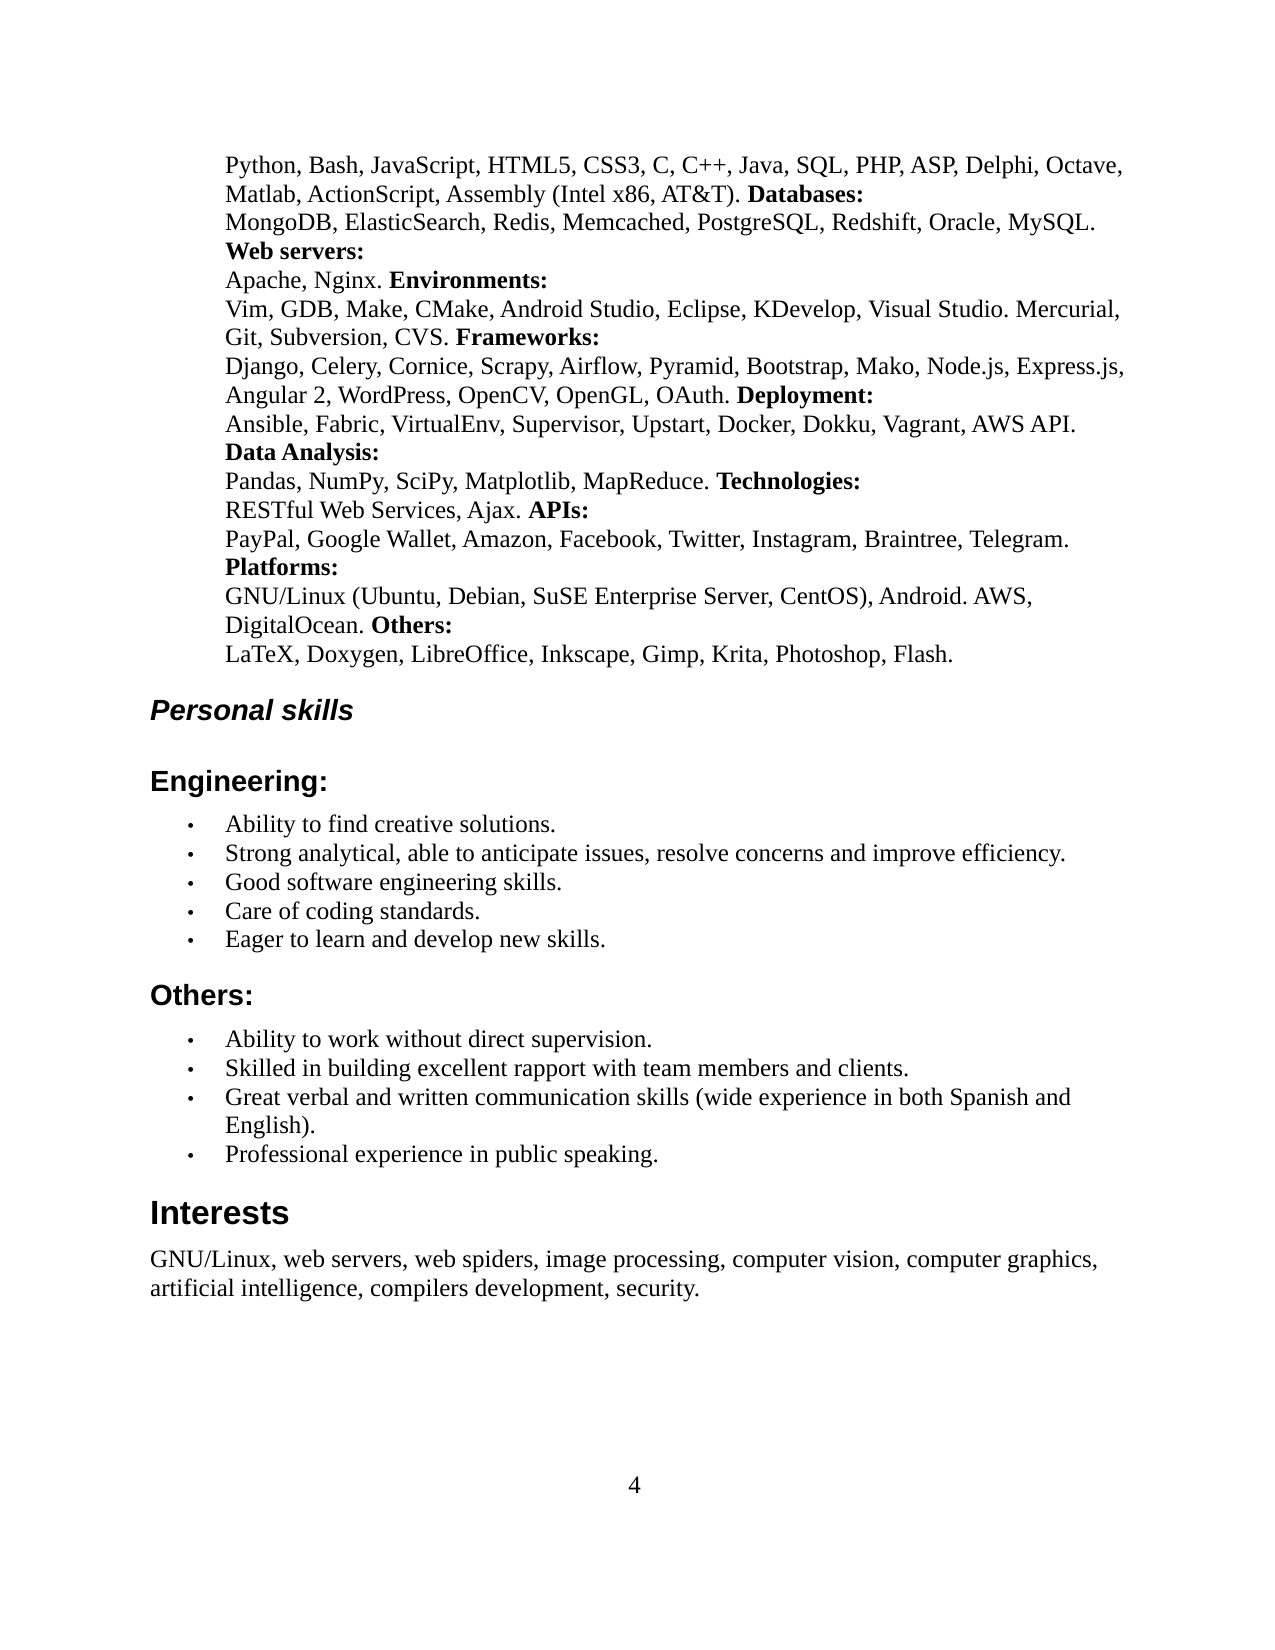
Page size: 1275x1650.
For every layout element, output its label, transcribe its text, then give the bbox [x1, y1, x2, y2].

text Apache, Nginx. Environments: [225, 265, 1125, 294]
subtitle Others: [150, 978, 1125, 1012]
text MongoDB, ElasticSearch, Redis, Memcached, PostgreSQL, Redshift, Oracle, MySQL. Web servers: [225, 207, 1125, 265]
subtitle Personal skills [150, 692, 1125, 726]
text GNU/Linux (Ubuntu, Debian, SuSE Enterprise Server, CentOS), Android. AWS, DigitalOcean. Others: [225, 581, 1125, 639]
text LaTeX, Doxygen, LibreOffice, Inkscape, Gimp, Krita, Photoshop, Flash. [225, 639, 1125, 667]
subtitle Engineering: [150, 763, 1125, 797]
subtitle Interests [150, 1193, 1125, 1232]
list Good software engineering skills. [187, 867, 1125, 896]
text GNU/Linux, web servers, web spiders, image processing, computer vision, computer graphics, artificial intelligence, compilers development, security. [150, 1244, 1125, 1302]
list Care of coding standards. [187, 896, 1125, 924]
list Strong analytical, able to anticipate issues, resolve concerns and improve efficiency. [187, 838, 1125, 867]
text Vim, GDB, Make, CMake, Android Studio, Eclipse, KDevelop, Visual Studio. Mercurial, Git, Subversion, CVS. Frameworks: [225, 294, 1125, 351]
list Eager to learn and develop new skills. [187, 924, 1125, 953]
text Pandas, NumPy, SciPy, Matplotlib, MapReduce. Technologies: [225, 466, 1125, 495]
list Professional experience in public speaking. [187, 1139, 1125, 1168]
text PayPal, Google Wallet, Amazon, Facebook, Twitter, Instagram, Braintree, Telegram. Platforms: [225, 524, 1125, 581]
text Django, Celery, Cornice, Scrapy, Airflow, Pyramid, Bootstrap, Mako, Node.js, Express.js, Angular 2, WordPress, OpenCV, OpenGL, OAuth. Deployment: [225, 351, 1125, 409]
text Python, Bash, JavaScript, HTML5, CSS3, C, C++, Java, SQL, PHP, ASP, Delphi, Octave, Matlab, ActionScript, Assembly (Intel x86, AT&T). Databases: [225, 150, 1125, 207]
text RESTful Web Services, Ajax. APIs: [225, 495, 1125, 524]
list Ability to find creative solutions. [187, 809, 1125, 838]
list Ability to work without direct supervision. [187, 1024, 1125, 1053]
list Skilled in building excellent rapport with team members and clients. [187, 1053, 1125, 1082]
list Great verbal and written communication skills (wide experience in both Spanish and English). [187, 1082, 1125, 1139]
text Ansible, Fabric, VirtualEnv, Supervisor, Upstart, Docker, Dokku, Vagrant, AWS API. Data Analysis: [225, 409, 1125, 466]
